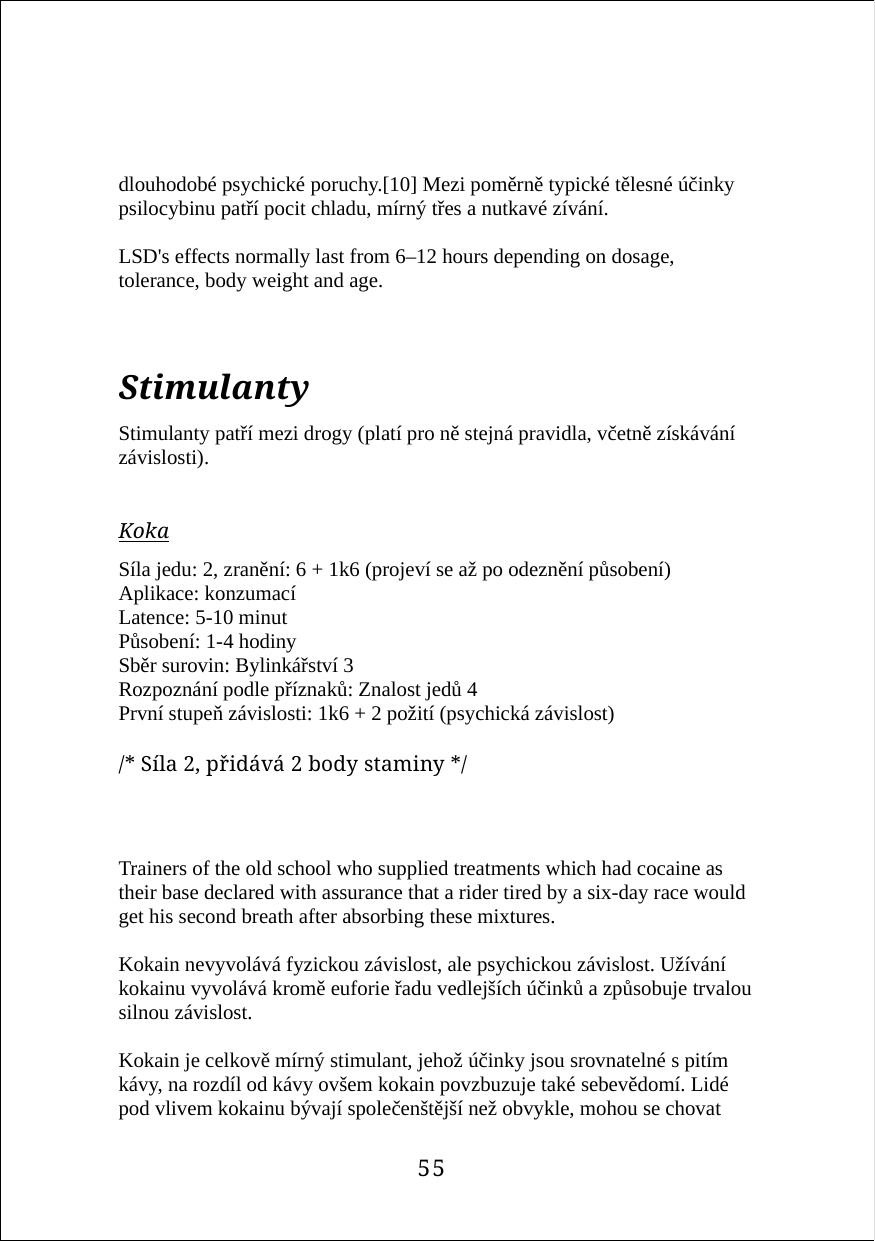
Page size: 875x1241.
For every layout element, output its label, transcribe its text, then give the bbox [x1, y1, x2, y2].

text Stimulanty patří mezi drogy (platí pro ně stejná pravidla, včetně získávání závislosti). [118, 421, 756, 469]
text LSD's effects normally last from 6–12 hours depending on dosage, tolerance, body weight and age. [118, 244, 756, 292]
text Kokain je celkově mírný stimulant, jehož účinky jsou srovnatelné s pitím kávy, na rozdíl od kávy ovšem kokain povzbuzuje také sebevědomí. Lidé pod vlivem kokainu bývají společenštější než obvykle, mohou se chovat [118, 1048, 756, 1120]
text Aplikace: konzumací [118, 581, 756, 605]
text Sběr surovin: Bylinkářství 3 [118, 653, 756, 677]
subtitle Stimulanty [118, 363, 756, 409]
text Rozpoznání podle příznaků: Znalost jedů 4 [118, 677, 756, 701]
text Síla jedu: 2, zranění: 6 + 1k6 (projeví se až po odeznění působení) [118, 557, 756, 581]
text Kokain nevyvolává fyzickou závislost, ale psychickou závislost. Užívání kokainu vyvolává kromě euforie řadu vedlejších účinků a způsobuje trvalou silnou závislost. [118, 952, 756, 1024]
text dlouhodobé psychické poruchy.[10] Mezi poměrně typické tělesné účinky psilocybinu patří pocit chladu, mírný třes a nutkavé zívání. [118, 172, 756, 220]
subtitle Koka [118, 516, 756, 545]
text /* Síla 2, přidává 2 body staminy */ [118, 749, 756, 778]
text Trainers of the old school who supplied treatments which had cocaine as their base declared with assurance that a rider tired by a six-day race would get his second breath after absorbing these mixtures. [118, 856, 756, 928]
text První stupeň závislosti: 1k6 + 2 požití (psychická závislost) [118, 701, 756, 725]
text Latence: 5-10 minut [118, 605, 756, 629]
text Působení: 1-4 hodiny [118, 629, 756, 653]
